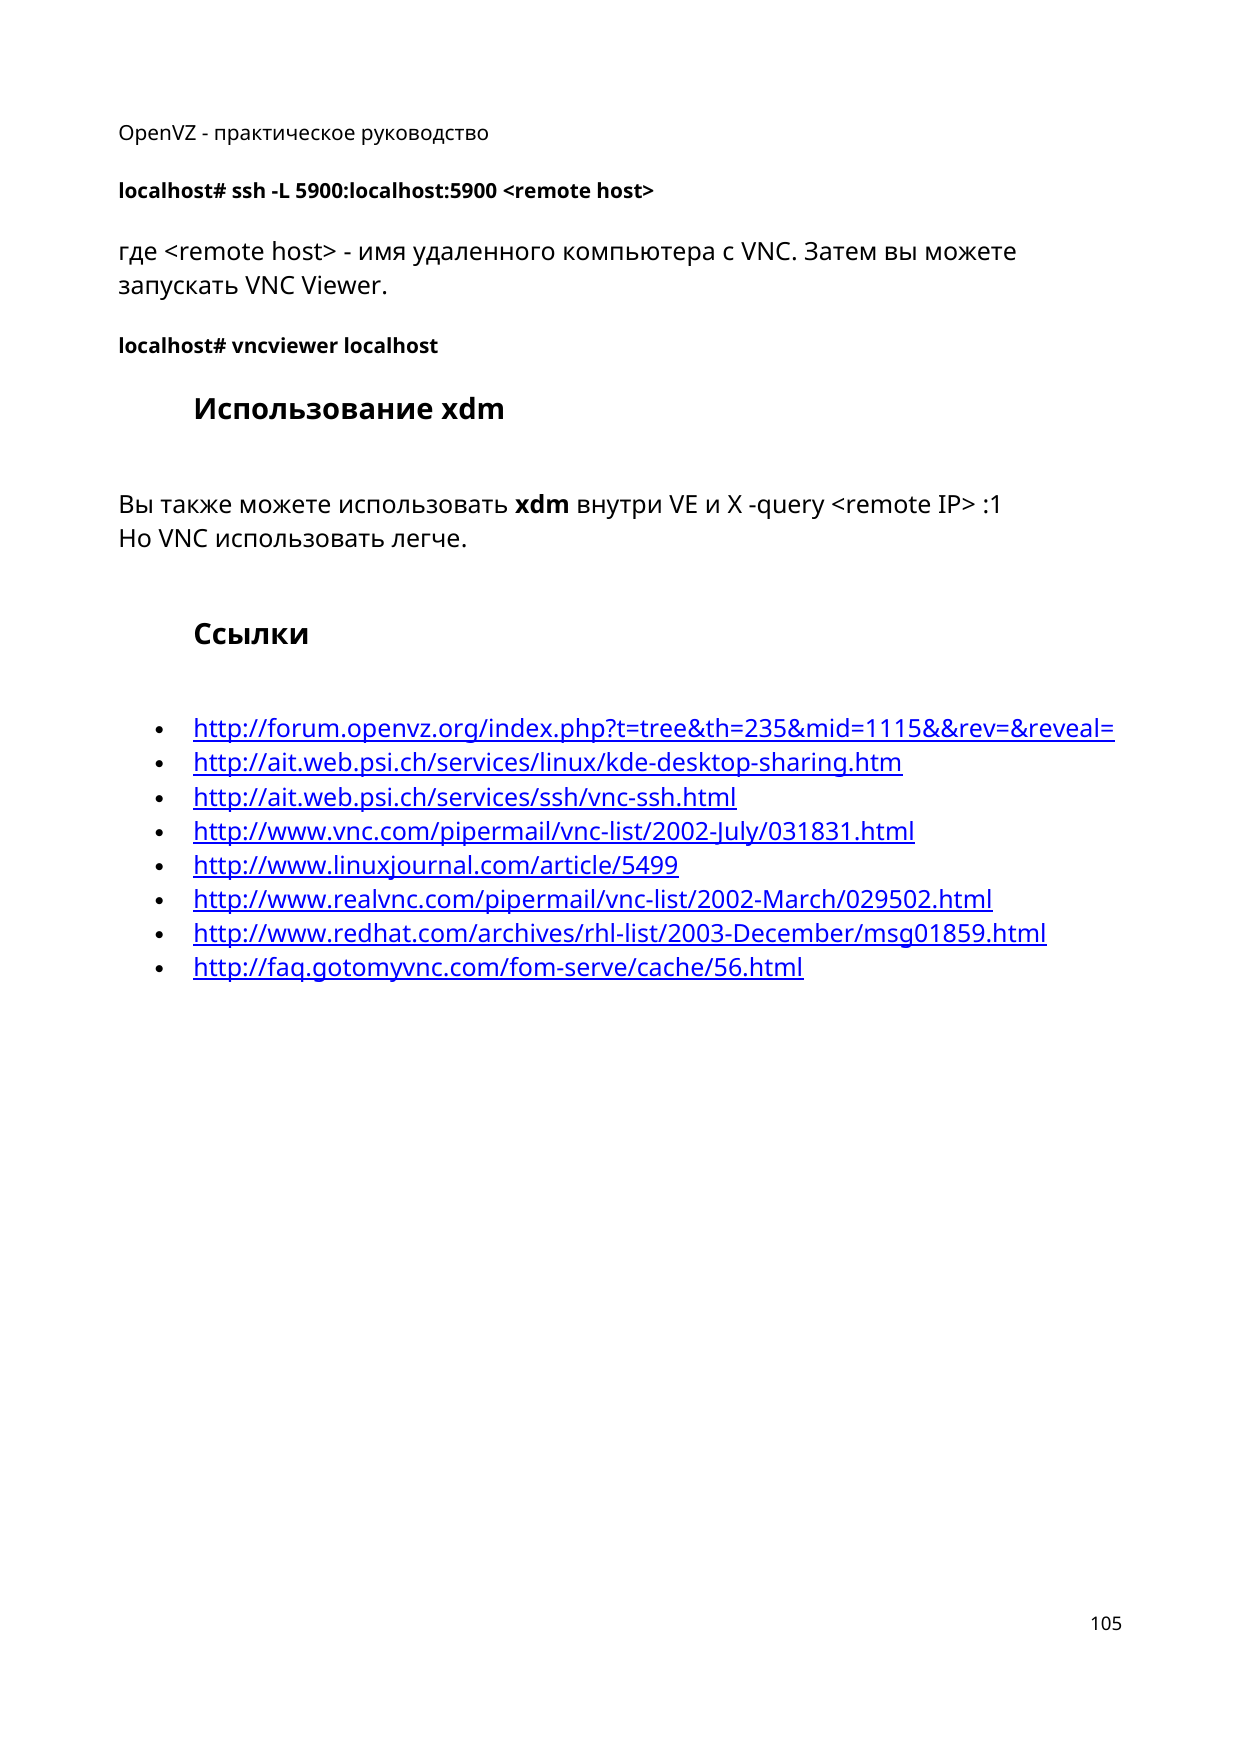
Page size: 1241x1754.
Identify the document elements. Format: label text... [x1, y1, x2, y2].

list http://www.realvnc.com/pipermail/vnc-list/2002-March/029502.html [156, 881, 1122, 915]
text localhost# ssh -L 5900:localhost:5900 <remote host> [118, 176, 1122, 204]
text localhost# vncviewer localhost [118, 331, 1122, 359]
list http://ait.web.psi.ch/services/ssh/vnc-ssh.html [156, 779, 1122, 813]
list http://www.redhat.com/archives/rhl-list/2003-December/msg01859.html [156, 915, 1122, 949]
list http://www.vnc.com/pipermail/vnc-list/2002-July/031831.html [156, 813, 1122, 847]
list http://forum.openvz.org/index.php?t=tree&th=235&mid=1115&&rev=&reveal= [156, 711, 1122, 745]
subtitle Использование xdm [118, 388, 1122, 428]
list http://ait.web.psi.ch/services/linux/kde-desktop-sharing.htm [156, 745, 1122, 779]
text где <remote host> - имя удаленного компьютера с VNC. Затем вы можете запускать VNC Viewer. [118, 234, 1122, 302]
subtitle Ссылки [118, 613, 1122, 653]
text Вы также можете использовать xdm внутри VE и X -query <remote IP> :1 Но VNC использовать легче. [118, 487, 1122, 555]
list http://www.linuxjournal.com/article/5499 [156, 847, 1122, 881]
list http://faq.gotomyvnc.com/fom-serve/cache/56.html [156, 949, 1122, 983]
